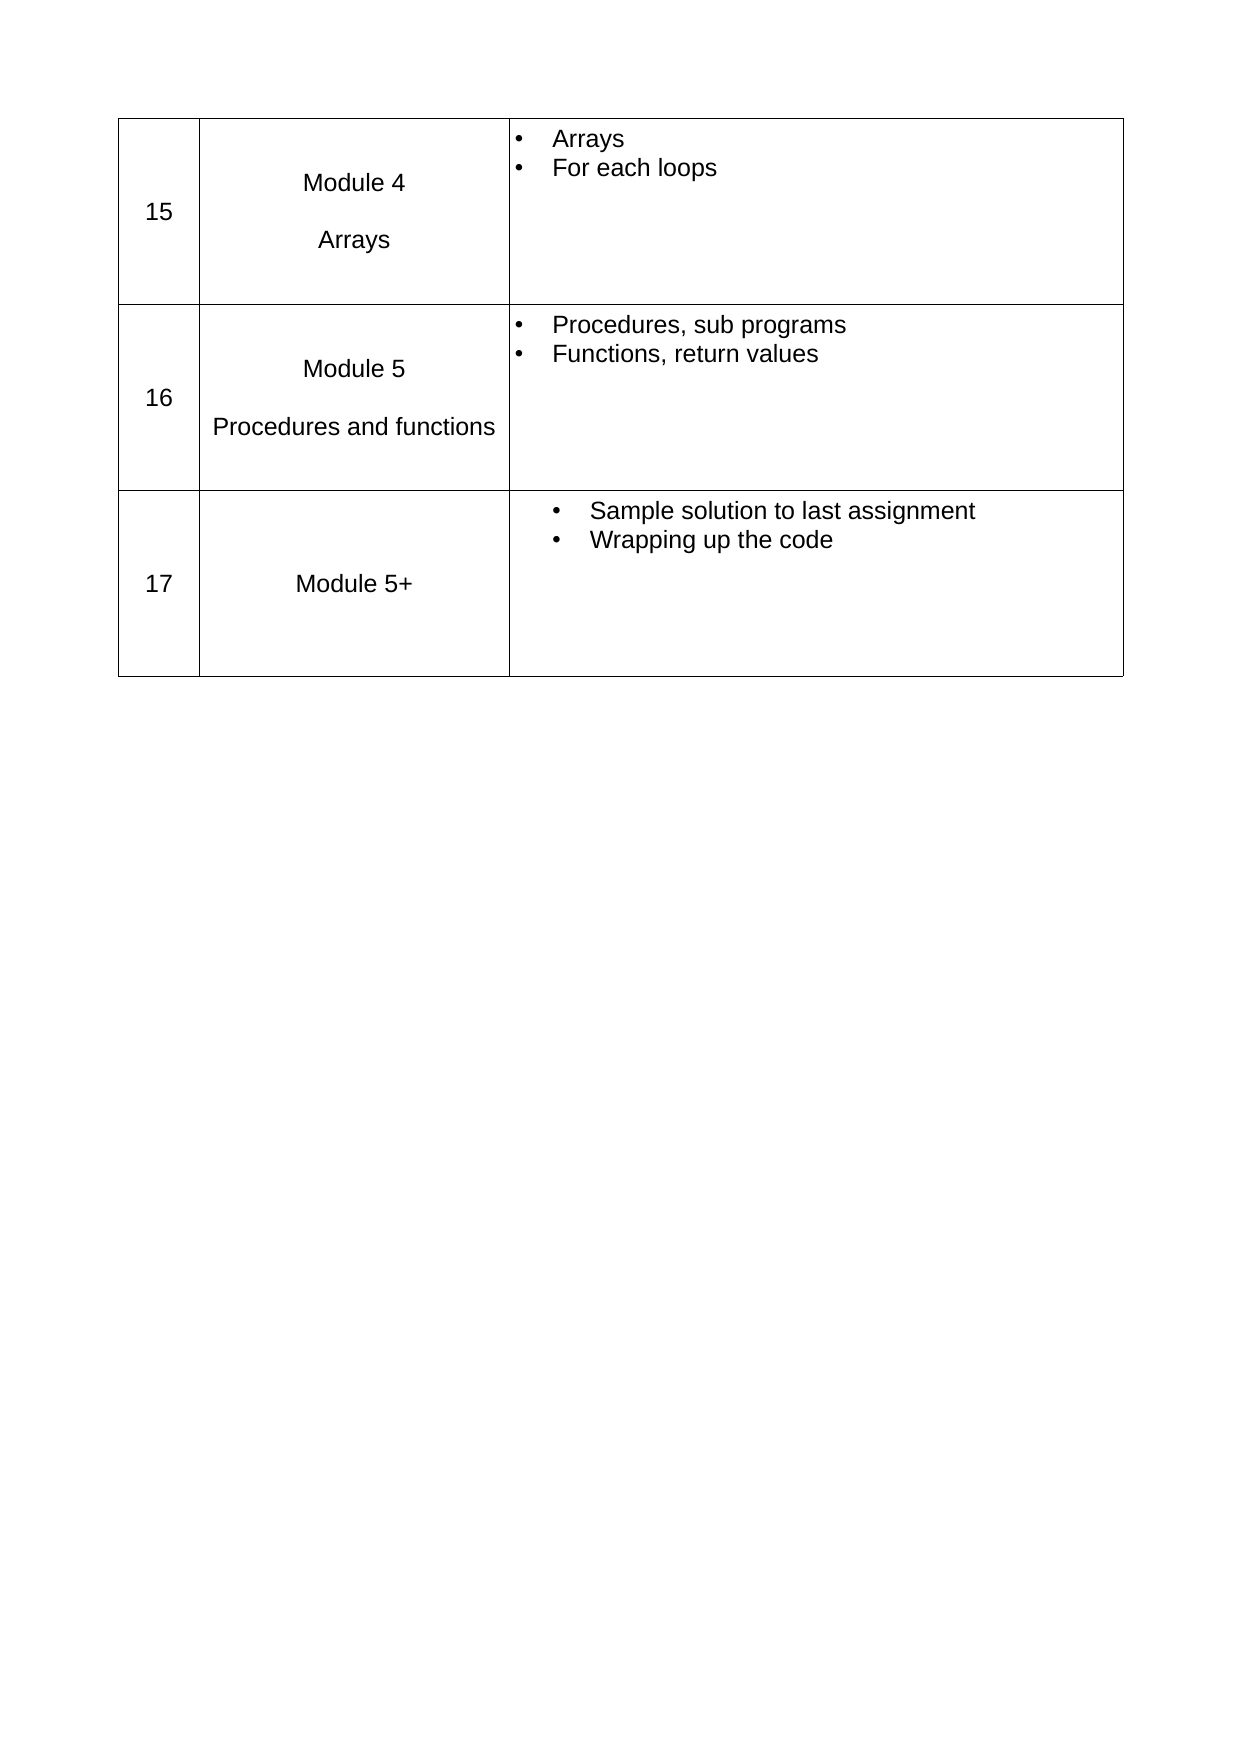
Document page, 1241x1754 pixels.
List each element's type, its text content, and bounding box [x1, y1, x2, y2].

table_cell Module 5+ [200, 491, 509, 676]
table_cell 16 [119, 305, 199, 490]
table_cell Arrays For each loops [510, 119, 1123, 304]
table_cell Module 4 Arrays [200, 119, 509, 304]
table_cell Sample solution to last assignment Wrapping up the code [510, 491, 1123, 676]
table_cell 15 [119, 119, 199, 304]
table_cell Procedures, sub programs Functions, return values [510, 305, 1123, 490]
table_cell 17 [119, 491, 199, 676]
table_cell Module 5 Procedures and functions [200, 305, 509, 490]
